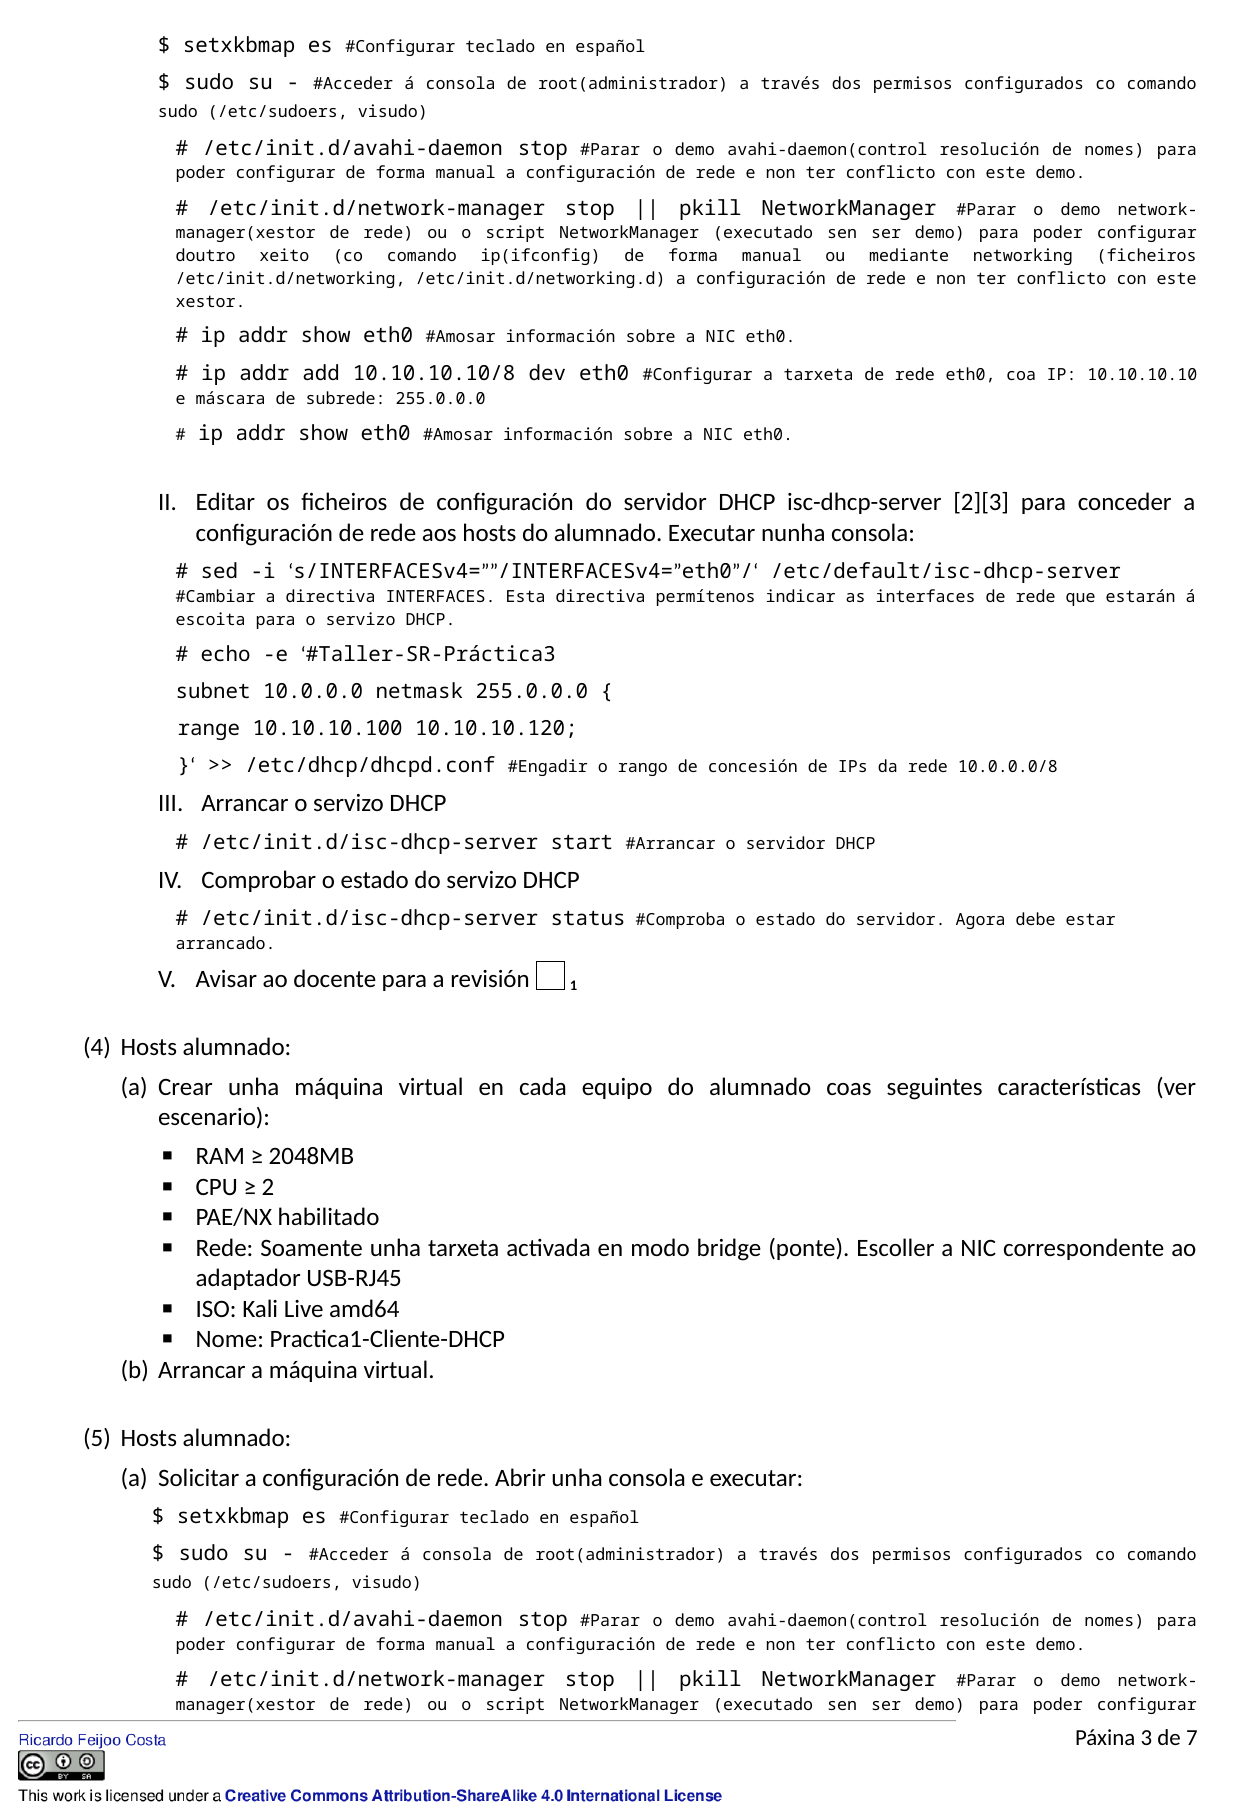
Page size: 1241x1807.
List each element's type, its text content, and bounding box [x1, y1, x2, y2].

list Rede: Soamente unha tarxeta activada en modo bridge (ponte). Escoller a NIC correspondente ao adaptador USB-RJ45 [158, 1232, 1197, 1293]
list $ sudo su - #Acceder á consola de root(administrador) a través dos permisos configurados co comando sudo (/etc/sudoers, visudo) [116, 1538, 1197, 1595]
picture [8, 1715, 957, 1806]
list # /etc/init.d/network-manager stop || pkill NetworkManager #Parar o demo network-manager(xestor de rede) ou o script NetworkManager (executado sen ser demo) para poder configurar doutro xeito (co comando ip(ifconfig) de forma manual ou mediante networking (ficheiros /etc/init.d/networking, /etc/init.d/networking.d) a configuración de rede e non ter conflicto con este xestor. [140, 193, 1197, 312]
list Avisar ao docente para a revisión 1 [158, 963, 1197, 994]
list # ip addr add 10.10.10.10/8 dev eth0 #Configurar a tarxeta de rede eth0, coa IP: 10.10.10.10 e máscara de subrede: 255.0.0.0 [140, 358, 1197, 409]
list # /etc/init.d/isc-dhcp-server start #Arrancar o servidor DHCP [140, 827, 1197, 855]
list RAM ≥ 2048MB [158, 1141, 1197, 1171]
list # /etc/init.d/isc-dhcp-server status #Comproba o estado do servidor. Agora debe estar arrancado. [140, 903, 1197, 954]
list # /etc/init.d/avahi-daemon stop #Parar o demo avahi-daemon(control resolución de nomes) para poder configurar de forma manual a configuración de rede e non ter conflicto con este demo. [140, 1604, 1197, 1655]
list # /etc/init.d/avahi-daemon stop #Parar o demo avahi-daemon(control resolución de nomes) para poder configurar de forma manual a configuración de rede e non ter conflicto con este demo. [140, 133, 1197, 184]
list # echo -e ‘#Taller-SR-Práctica3 [140, 639, 1197, 667]
list Crear unha máquina virtual en cada equipo do alumnado coas seguintes características (ver escenario): [120, 1071, 1197, 1132]
list Hosts alumnado: [83, 1031, 1197, 1062]
list Editar os ficheiros de configuración do servidor DHCP isc-dhcp-server [2][3] para conceder a configuración de rede aos hosts do alumnado. Executar nunha consola: [158, 486, 1197, 547]
list # ip addr show eth0 #Amosar información sobre a NIC eth0. [140, 418, 1197, 446]
list Hosts alumnado: [83, 1422, 1197, 1453]
list # /etc/init.d/network-manager stop || pkill NetworkManager #Parar o demo network-manager(xestor de rede) ou o script NetworkManager (executado sen ser demo) para poder configurar [140, 1664, 1197, 1715]
list CPU ≥ 2 [158, 1171, 1197, 1202]
list range 10.10.10.100 10.10.10.120; [140, 713, 1197, 742]
list Arrancar a máquina virtual. [120, 1354, 1197, 1385]
list ISO: Kali Live amd64 [158, 1293, 1197, 1324]
list Solicitar a configuración de rede. Abrir unha consola e executar: [120, 1462, 1197, 1492]
list $ sudo su - #Acceder á consola de root(administrador) a través dos permisos configurados co comando sudo (/etc/sudoers, visudo) [122, 67, 1197, 124]
list }‘ >> /etc/dhcp/dhcpd.conf #Engadir o rango de concesión de IPs da rede 10.0.0.0/8 [140, 750, 1197, 779]
list Nome: Practica1-Cliente-DHCP [158, 1324, 1197, 1354]
list $ setxkbmap es #Configurar teclado en español [116, 1501, 1197, 1529]
list $ setxkbmap es #Configurar teclado en español [122, 30, 1197, 58]
list subnet 10.0.0.0 netmask 255.0.0.0 { [140, 676, 1197, 704]
list Comprobar o estado do servizo DHCP [158, 864, 1197, 894]
list Arrancar o servizo DHCP [158, 787, 1197, 818]
list # ip addr show eth0 #Amosar información sobre a NIC eth0. [140, 321, 1197, 349]
list # sed -i ‘s/INTERFACESv4=””/INTERFACESv4=”eth0”/‘ /etc/default/isc-dhcp-server #Cambiar a directiva INTERFACES. Esta directiva permítenos indicar as interfaces de rede que estarán á escoita para o servizo DHCP. [140, 556, 1197, 630]
list PAE/NX habilitado [158, 1202, 1197, 1232]
